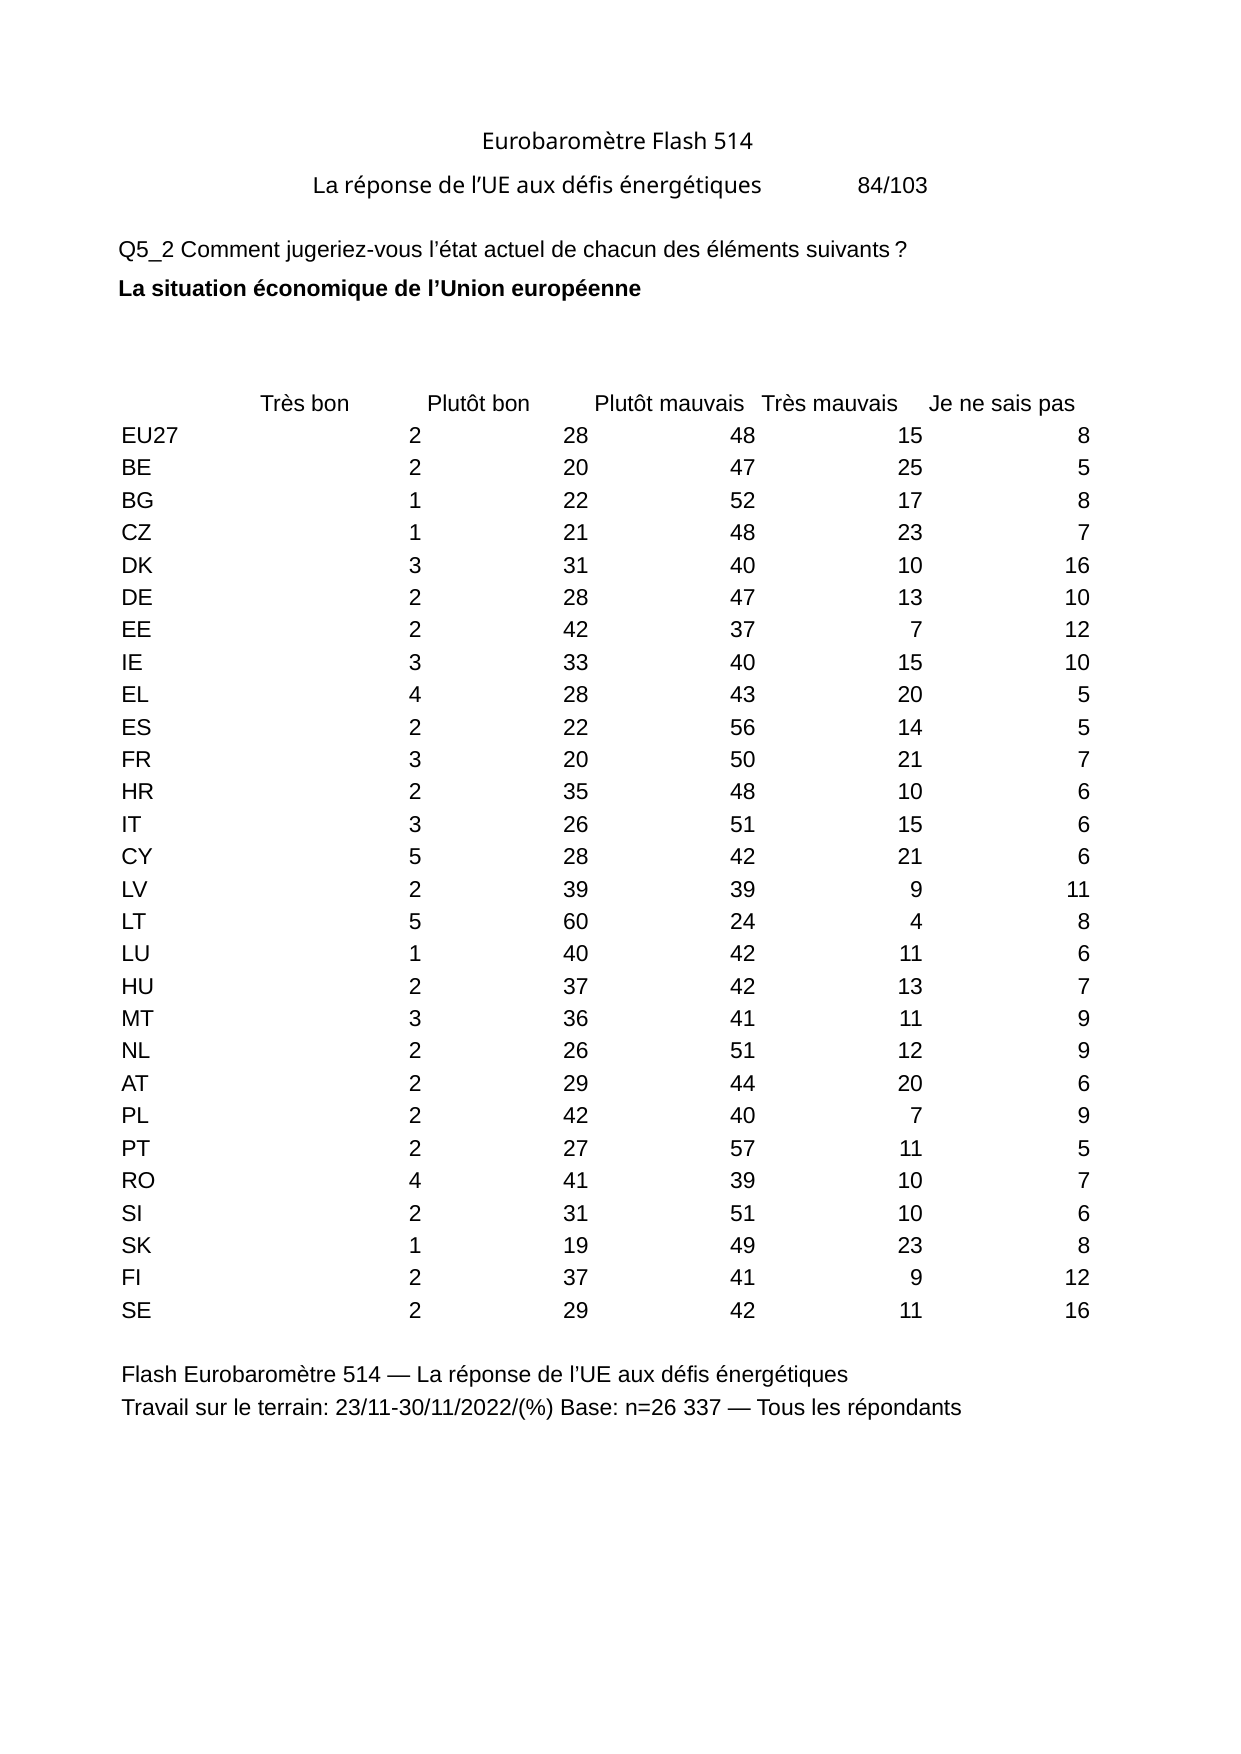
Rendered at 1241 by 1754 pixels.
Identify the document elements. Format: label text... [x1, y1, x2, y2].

table_cell 60 [424, 905, 591, 937]
table_cell 9 [926, 1035, 1093, 1067]
table_cell 6 [926, 1067, 1093, 1099]
table_cell 56 [591, 711, 758, 743]
table_cell 6 [926, 840, 1093, 872]
table_cell 40 [591, 1099, 758, 1132]
table_cell BG [118, 484, 257, 516]
table_cell 3 [257, 646, 424, 678]
table_cell 28 [424, 581, 591, 613]
table_cell 1 [257, 516, 424, 548]
table_cell 3 [257, 808, 424, 840]
table_cell 39 [591, 873, 758, 905]
table_cell ES [118, 711, 257, 743]
table_cell 2 [257, 1261, 424, 1294]
table_cell 28 [424, 678, 591, 711]
table_cell 57 [591, 1132, 758, 1164]
table_cell 22 [424, 484, 591, 516]
table_cell 9 [926, 1002, 1093, 1034]
table_cell 2 [257, 451, 424, 484]
table_cell [424, 1326, 591, 1358]
table_cell 51 [591, 1035, 758, 1067]
table_cell 10 [758, 1196, 926, 1229]
table_cell 43 [591, 678, 758, 711]
table_cell 5 [926, 711, 1093, 743]
table_cell PT [118, 1132, 257, 1164]
table_cell 44 [591, 1067, 758, 1099]
table_cell 41 [591, 1002, 758, 1034]
text La situation économique de l’Union européenne [118, 275, 1122, 302]
table_cell 5 [257, 840, 424, 872]
table_cell 5 [257, 905, 424, 937]
table_cell 42 [591, 937, 758, 970]
table_cell 28 [424, 419, 591, 451]
table_cell 2 [257, 613, 424, 646]
table_cell 7 [926, 516, 1093, 548]
table_cell 7 [758, 613, 926, 646]
table_cell 10 [758, 549, 926, 581]
table_header Plutôt bon [424, 387, 591, 419]
table_cell 16 [926, 549, 1093, 581]
table_cell 3 [257, 549, 424, 581]
table_cell 37 [591, 613, 758, 646]
table_cell 37 [424, 1261, 591, 1294]
table_cell 5 [926, 678, 1093, 711]
table_cell 9 [758, 1261, 926, 1294]
table_cell 36 [424, 1002, 591, 1034]
table_cell 20 [758, 678, 926, 711]
table_cell 31 [424, 549, 591, 581]
text Q5_2 Comment jugeriez-vous l’état actuel de chacun des éléments suivants ? [118, 236, 1122, 262]
table_cell [257, 1326, 424, 1358]
table_cell 9 [758, 873, 926, 905]
table_cell 8 [926, 905, 1093, 937]
table_cell EE [118, 613, 257, 646]
table_cell 26 [424, 808, 591, 840]
table_cell 12 [758, 1035, 926, 1067]
table_cell 8 [926, 419, 1093, 451]
table_cell 5 [926, 451, 1093, 484]
table_cell NL [118, 1035, 257, 1067]
table_cell Travail sur le terrain: 23/11-30/11/2022/(%) Base: n=26 337 — Tous les répondants [118, 1391, 1093, 1423]
table_cell 2 [257, 1294, 424, 1326]
table_cell CY [118, 840, 257, 872]
table_cell 48 [591, 516, 758, 548]
table_cell 1 [257, 484, 424, 516]
table_cell 24 [591, 905, 758, 937]
table_cell 11 [758, 1132, 926, 1164]
table_header Très mauvais [758, 387, 926, 419]
table_cell 40 [591, 646, 758, 678]
table_cell 48 [591, 419, 758, 451]
table_cell [926, 1326, 1093, 1358]
table_cell 1 [257, 937, 424, 970]
table_cell 22 [424, 711, 591, 743]
table_cell Flash Eurobaromètre 514 — La réponse de l’UE aux défis énergétiques [118, 1359, 1093, 1391]
table_cell 11 [926, 873, 1093, 905]
table_cell LU [118, 937, 257, 970]
table_cell 6 [926, 808, 1093, 840]
table_cell 49 [591, 1229, 758, 1261]
table_cell SK [118, 1229, 257, 1261]
table_cell IT [118, 808, 257, 840]
table_cell 11 [758, 1294, 926, 1326]
table_cell 8 [926, 484, 1093, 516]
table_cell 40 [424, 937, 591, 970]
table_cell 10 [758, 775, 926, 808]
table_cell [758, 1326, 926, 1358]
table_cell SI [118, 1196, 257, 1229]
table_cell 48 [591, 775, 758, 808]
table_cell 41 [424, 1164, 591, 1196]
table_cell 42 [591, 840, 758, 872]
table_cell 15 [758, 808, 926, 840]
table_cell 2 [257, 1196, 424, 1229]
table_cell 5 [926, 1132, 1093, 1164]
table_cell 10 [926, 646, 1093, 678]
table_cell 42 [591, 1294, 758, 1326]
table_cell 50 [591, 743, 758, 775]
table_cell 7 [758, 1099, 926, 1132]
table_cell 2 [257, 1035, 424, 1067]
table_cell 15 [758, 419, 926, 451]
table_cell DE [118, 581, 257, 613]
table_cell 2 [257, 1067, 424, 1099]
table_cell EU27 [118, 419, 257, 451]
table_cell 8 [926, 1229, 1093, 1261]
table_cell 10 [926, 581, 1093, 613]
table_cell HR [118, 775, 257, 808]
table_cell DK [118, 549, 257, 581]
table_cell 4 [758, 905, 926, 937]
table_cell 13 [758, 581, 926, 613]
table_cell FI [118, 1261, 257, 1294]
table_cell AT [118, 1067, 257, 1099]
table_cell 21 [758, 743, 926, 775]
table_cell 42 [591, 970, 758, 1002]
table_cell 2 [257, 419, 424, 451]
table_cell LT [118, 905, 257, 937]
table_cell FR [118, 743, 257, 775]
table_cell BE [118, 451, 257, 484]
table_cell [118, 1326, 257, 1358]
table_cell 1 [257, 1229, 424, 1261]
table_cell 26 [424, 1035, 591, 1067]
table_cell 6 [926, 937, 1093, 970]
table_cell 42 [424, 613, 591, 646]
table_cell [591, 1326, 758, 1358]
table_cell 29 [424, 1067, 591, 1099]
table_cell 11 [758, 937, 926, 970]
table_cell 2 [257, 711, 424, 743]
table_cell 6 [926, 775, 1093, 808]
table_cell 39 [591, 1164, 758, 1196]
table_cell 2 [257, 873, 424, 905]
table_header Plutôt mauvais [591, 387, 758, 419]
table_cell 4 [257, 1164, 424, 1196]
table_header [118, 387, 257, 419]
table_cell 20 [424, 743, 591, 775]
table_cell 47 [591, 581, 758, 613]
table_cell 23 [758, 1229, 926, 1261]
table_cell 51 [591, 808, 758, 840]
table_cell 47 [591, 451, 758, 484]
table_cell EL [118, 678, 257, 711]
table_cell 12 [926, 613, 1093, 646]
table_cell 37 [424, 970, 591, 1002]
table_cell 2 [257, 775, 424, 808]
table_cell 19 [424, 1229, 591, 1261]
table_cell 39 [424, 873, 591, 905]
table_cell 12 [926, 1261, 1093, 1294]
table_cell IE [118, 646, 257, 678]
table_cell 21 [758, 840, 926, 872]
table_cell 13 [758, 970, 926, 1002]
table_cell HU [118, 970, 257, 1002]
table_cell 16 [926, 1294, 1093, 1326]
table_cell SE [118, 1294, 257, 1326]
table_header Je ne sais pas [926, 387, 1093, 419]
table_cell 25 [758, 451, 926, 484]
table_cell 3 [257, 743, 424, 775]
table_cell 52 [591, 484, 758, 516]
table_cell 14 [758, 711, 926, 743]
table_cell 9 [926, 1099, 1093, 1132]
table_cell 41 [591, 1261, 758, 1294]
table_cell 2 [257, 970, 424, 1002]
table_cell 31 [424, 1196, 591, 1229]
table_cell 20 [758, 1067, 926, 1099]
table_cell 42 [424, 1099, 591, 1132]
table_cell 2 [257, 1099, 424, 1132]
table_cell 7 [926, 970, 1093, 1002]
table_cell 35 [424, 775, 591, 808]
table_cell 33 [424, 646, 591, 678]
table_cell 2 [257, 581, 424, 613]
table_cell 21 [424, 516, 591, 548]
table_cell 27 [424, 1132, 591, 1164]
table_cell 11 [758, 1002, 926, 1034]
table_header Très bon [257, 387, 424, 419]
table_cell 40 [591, 549, 758, 581]
table_cell PL [118, 1099, 257, 1132]
table_cell 17 [758, 484, 926, 516]
table_cell 4 [257, 678, 424, 711]
table_cell 15 [758, 646, 926, 678]
table_cell 23 [758, 516, 926, 548]
table_cell CZ [118, 516, 257, 548]
table_cell 20 [424, 451, 591, 484]
table_cell LV [118, 873, 257, 905]
table_cell 3 [257, 1002, 424, 1034]
table_cell 28 [424, 840, 591, 872]
table_cell 7 [926, 1164, 1093, 1196]
table_cell 7 [926, 743, 1093, 775]
table_cell 10 [758, 1164, 926, 1196]
table_cell 29 [424, 1294, 591, 1326]
table_cell 51 [591, 1196, 758, 1229]
table_cell 6 [926, 1196, 1093, 1229]
table_cell MT [118, 1002, 257, 1034]
table_cell RO [118, 1164, 257, 1196]
table_cell 2 [257, 1132, 424, 1164]
